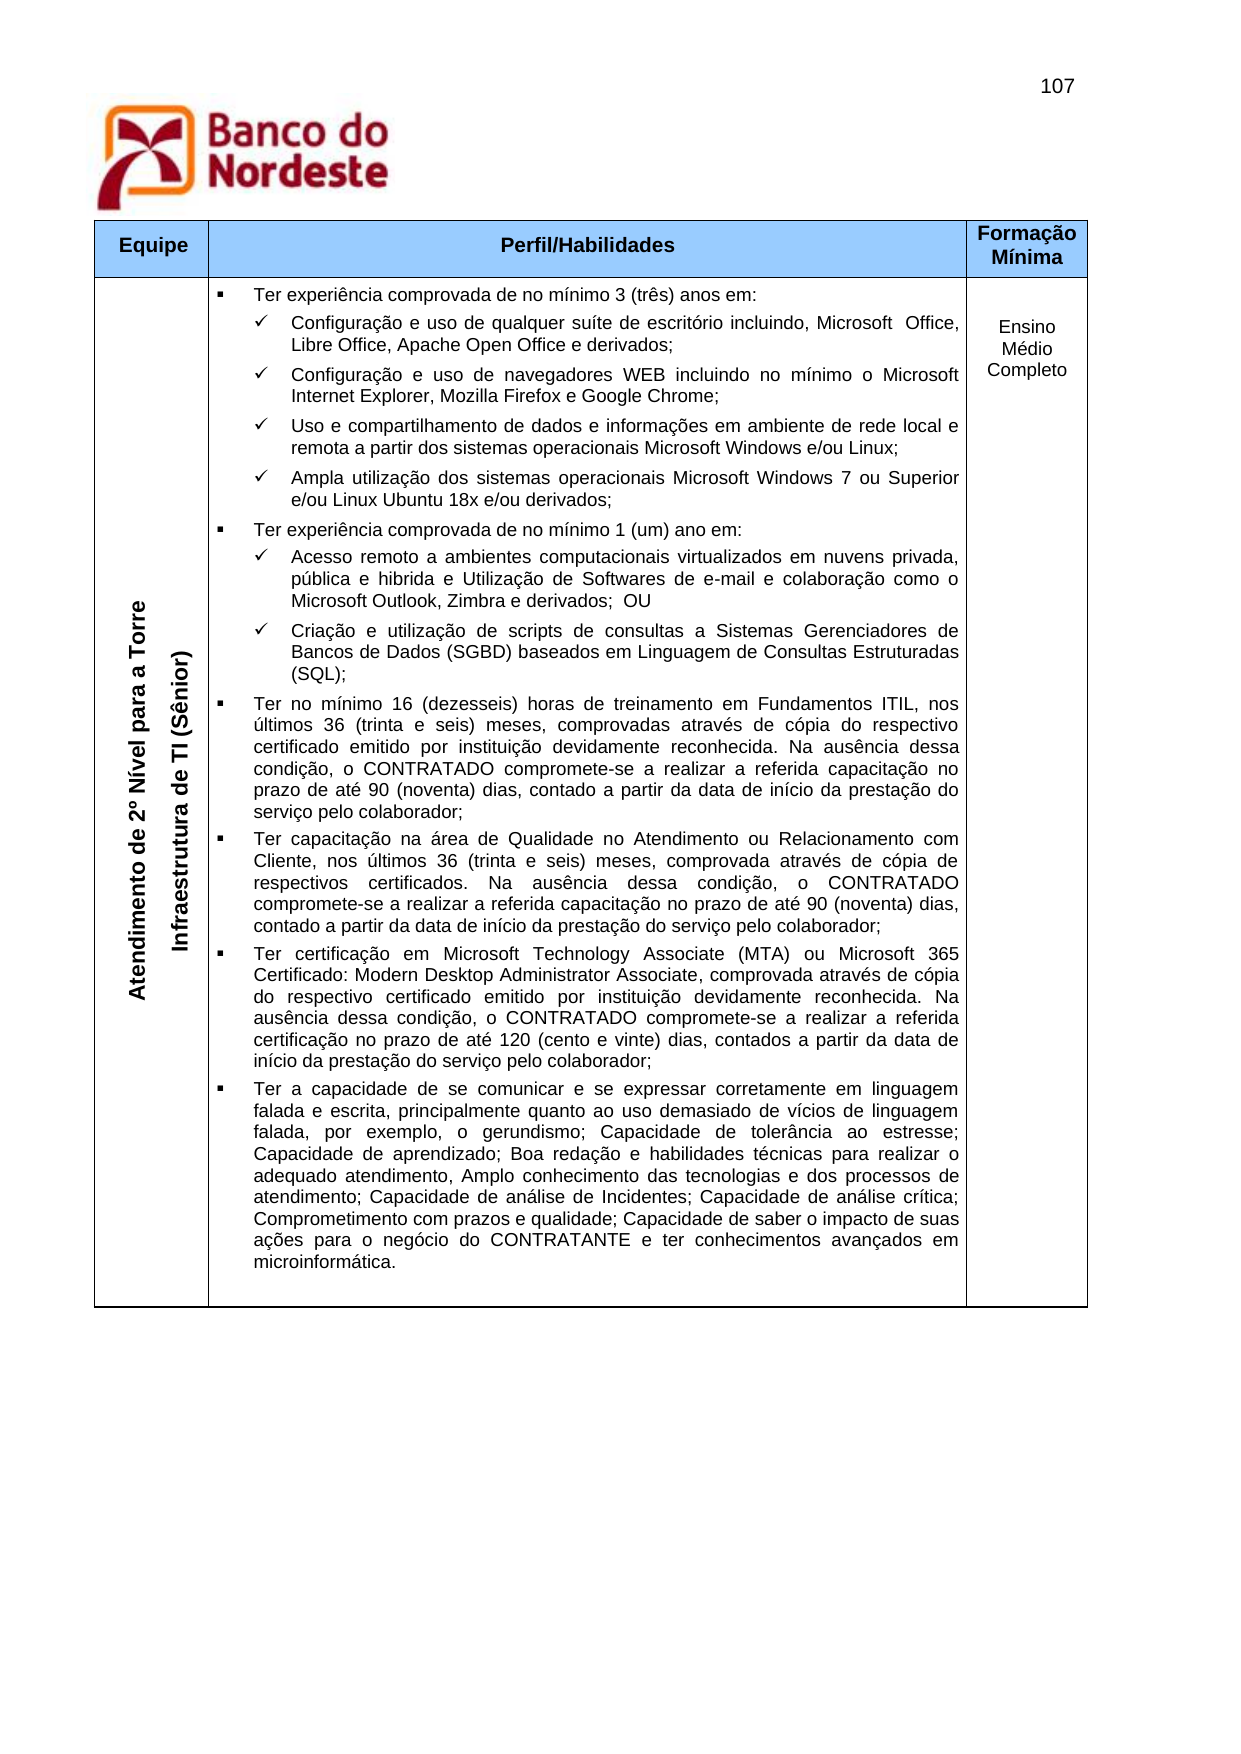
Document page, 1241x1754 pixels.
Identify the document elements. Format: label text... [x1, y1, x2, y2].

table_cell Ter experiência comprovada de no mínimo 3 (três) anos em: Configuração e uso de qualquer suíte de escritório incluindo, Microsoft Office, Libre Office, Apache Open Office e derivados; Configuração e uso de navegadores WEB incluindo no mínimo o Microsoft Internet Explorer, Mozilla Firefox e Google Chrome; Uso e compartilhamento de dados e informações em ambiente de rede local e remota a partir dos sistemas operacionais Microsoft Windows e/ou Linux; Ampla utilização dos sistemas operacionais Microsoft Windows 7 ou Superior e/ou Linux Ubuntu 18x e/ou derivados; Ter experiência comprovada de no mínimo 1 (um) ano em: Acesso remoto a ambientes computacionais virtualizados em nuvens privada, pública e hibrida e Utilização de Softwares de e-mail e colaboração como o Microsoft Outlook, Zimbra e derivados; OU Criação e utilização de scripts de consultas a Sistemas Gerenciadores de Bancos de Dados (SGBD) baseados em Linguagem de Consultas Estruturadas (SQL); Ter no mínimo 16 (dezesseis) horas de treinamento em Fundamentos ITIL, nos últimos 36 (trinta e seis) meses, comprovadas através de cópia do respectivo certificado emitido por instituição devidamente reconhecida. Na ausência dessa condição, o CONTRATADO compromete-se a realizar a referida capacitação no prazo de até 90 (noventa) dias, contado a partir da data de início da prestação do serviço pelo colaborador; Ter capacitação na área de Qualidade no Atendimento ou Relacionamento com Cliente, nos últimos 36 (trinta e seis) meses, comprovada através de cópia de respectivos certificados. Na ausência dessa condição, o CONTRATADO compromete-se a realizar a referida capacitação no prazo de até 90 (noventa) dias, contado a partir da data de início da prestação do serviço pelo colaborador; Ter certificação em Microsoft Technology Associate (MTA) ou Microsoft 365 Certificado: Modern Desktop Administrator Associate, comprovada através de cópia do respectivo certificado emitido por instituição devidamente reconhecida. Na ausência dessa condição, o CONTRATADO compromete-se a realizar a referida certificação no prazo de até 120 (cento e vinte) dias, contados a partir da data de início da prestação do serviço pelo colaborador; Ter a capacidade de se comunicar e se expressar corretamente em linguagem falada e escrita, principalmente quanto ao uso demasiado de vícios de linguagem falada, por exemplo, o gerundismo; Capacidade de tolerância ao estresse; Capacidade de aprendizado; Boa redação e habilidades técnicas para realizar o adequado atendimento, Amplo conhecimento das tecnologias e dos processos de atendimento; Capacidade de análise de Incidentes; Capacidade de análise crítica; Comprometimento com prazos e qualidade; Capacidade de saber o impacto de suas ações para o negócio do CONTRATANTE e ter conhecimentos avançados em microinformática. [209, 278, 966, 1306]
table_header Perfil/Habilidades [209, 221, 966, 277]
table_header Formação Mínima [967, 221, 1087, 277]
table_cell Atendimento de 2º Nível para a Torre Infraestrutura de TI (Sênior) [95, 278, 208, 1306]
picture [85, 93, 396, 220]
table_cell Ensino Médio Completo [967, 278, 1087, 1306]
table_header Equipe [95, 221, 208, 277]
